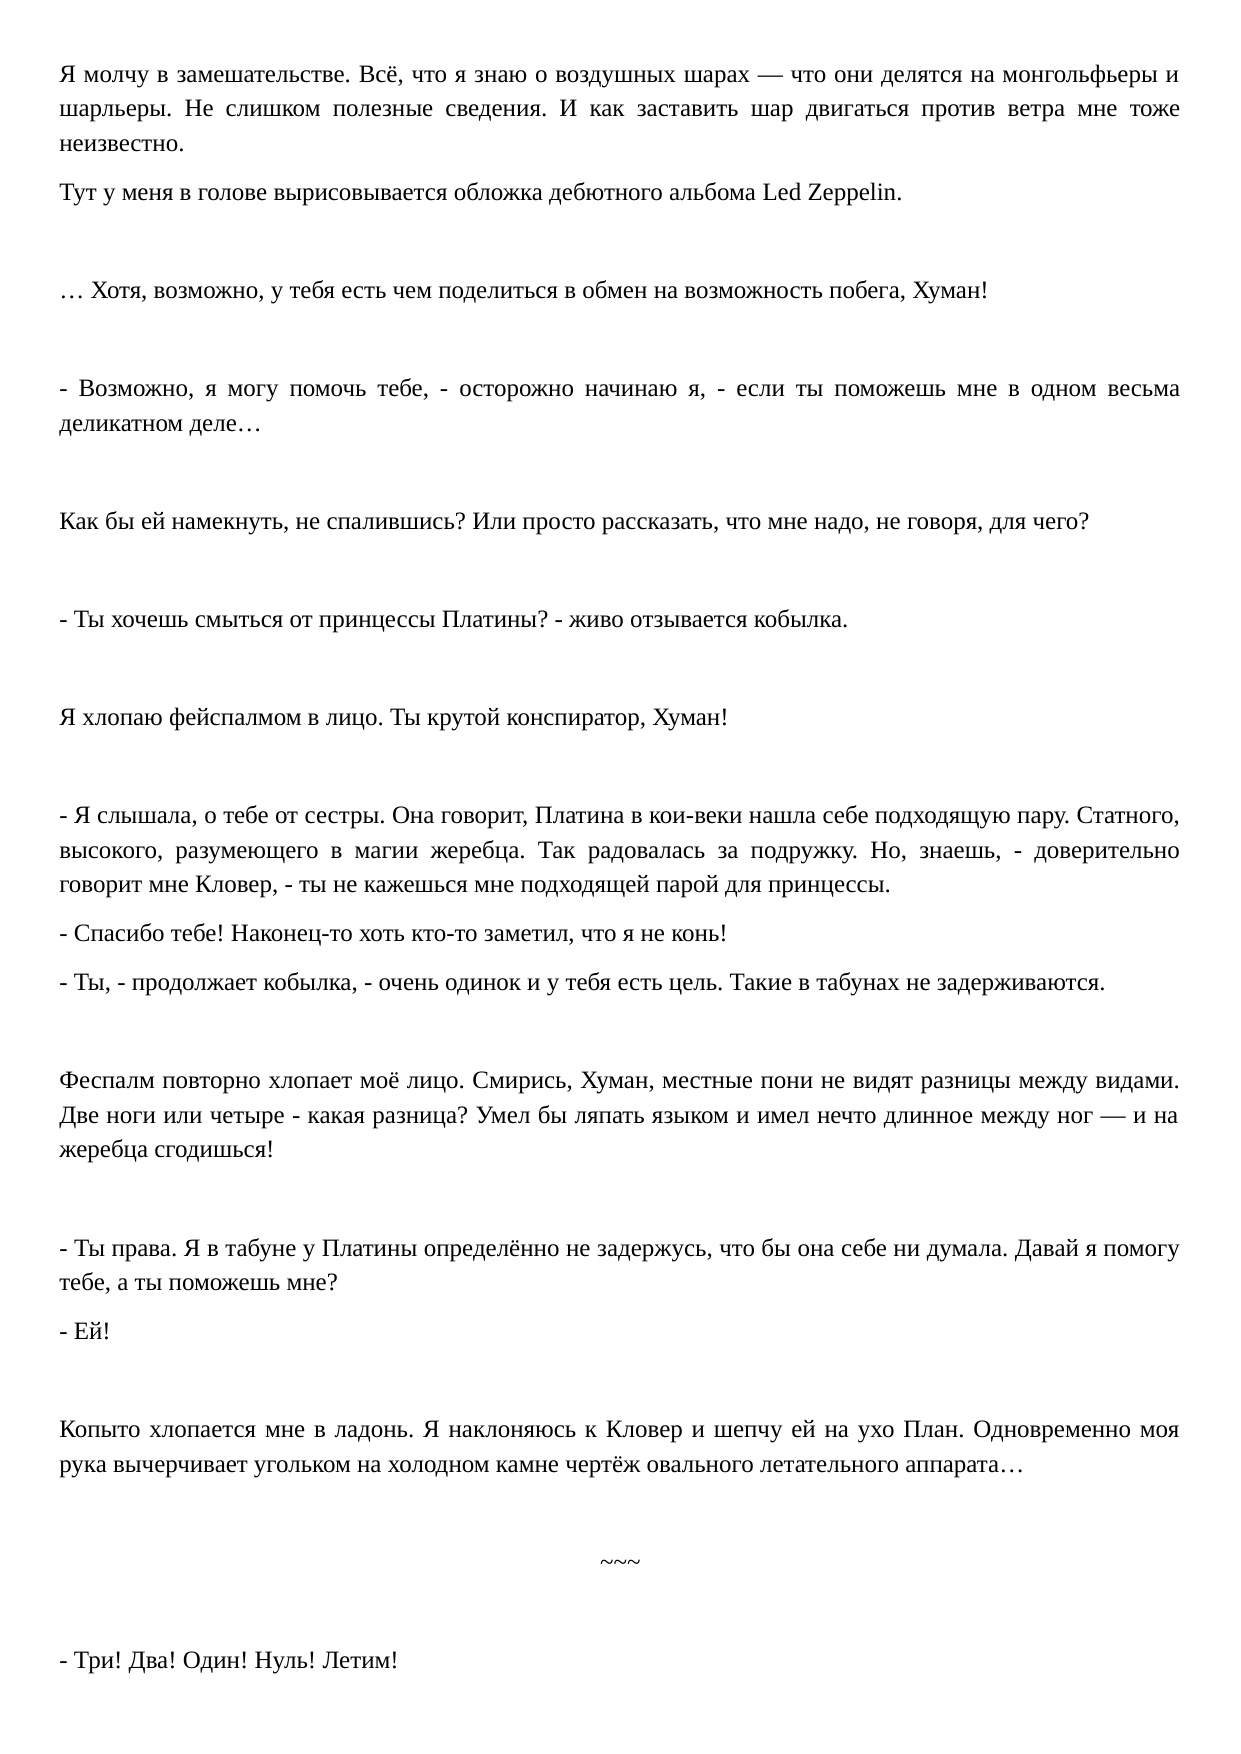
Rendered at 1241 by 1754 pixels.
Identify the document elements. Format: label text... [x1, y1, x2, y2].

text Я хлопаю фейспалмом в лицо. Ты крутой конспиратор, Хуман! [59, 702, 1181, 731]
text Как бы ей намекнуть, не спалившись? Или просто рассказать, что мне надо, не говоря, для чего? [59, 506, 1181, 535]
text Копыто хлопается мне в ладонь. Я наклоняюсь к Кловер и шепчу ей на ухо План. Одновременно моя рука вычерчивает угольком на холодном камне чертёж овального летательного аппарата… [59, 1414, 1181, 1477]
text - Ты права. Я в табуне у Платины определённо не задержусь, что бы она себе ни думала. Давай я помогу тебе, а ты поможешь мне? [59, 1233, 1181, 1296]
text - Возможно, я могу помочь тебе, - осторожно начинаю я, - если ты поможешь мне в одном весьма деликатном деле… [59, 373, 1181, 437]
text Феспалм повторно хлопает моё лицо. Смирись, Хуман, местные пони не видят разницы между видами. Две ноги или четыре - какая разница? Умел бы ляпать языком и имел нечто длинное между ног — и на жеребца сгодишься! [59, 1066, 1181, 1163]
text - Три! Два! Один! Нуль! Летим! [59, 1645, 1181, 1674]
text Тут у меня в голове вырисовывается обложка дебютного альбома Led Zeppelin. [59, 177, 1181, 206]
text ~~~ [59, 1547, 1181, 1576]
text - Ты, - продолжает кобылка, - очень одинок и у тебя есть цель. Такие в табунах не задерживаются. [59, 967, 1181, 996]
text Я молчу в замешательстве. Всё, что я знаю о воздушных шарах — что они делятся на монгольфьеры и шарльеры. Не слишком полезные сведения. И как заставить шар двигаться против ветра мне тоже неизвестно. [59, 59, 1181, 157]
text - Ты хочешь смыться от принцессы Платины? - живо отзывается кобылка. [59, 604, 1181, 633]
text … Хотя, возможно, у тебя есть чем поделиться в обмен на возможность побега, Хуман! [59, 275, 1181, 304]
text - Ей! [59, 1316, 1181, 1345]
text - Спасибо тебе! Наконец-то хоть кто-то заметил, что я не конь! [59, 918, 1181, 947]
text - Я слышала, о тебе от сестры. Она говорит, Платина в кои-веки нашла себе подходящую пару. Статного, высокого, разумеющего в магии жеребца. Так радовалась за подружку. Но, знаешь, - доверительно говорит мне Кловер, - ты не кажешься мне подходящей парой для принцессы. [59, 800, 1181, 898]
